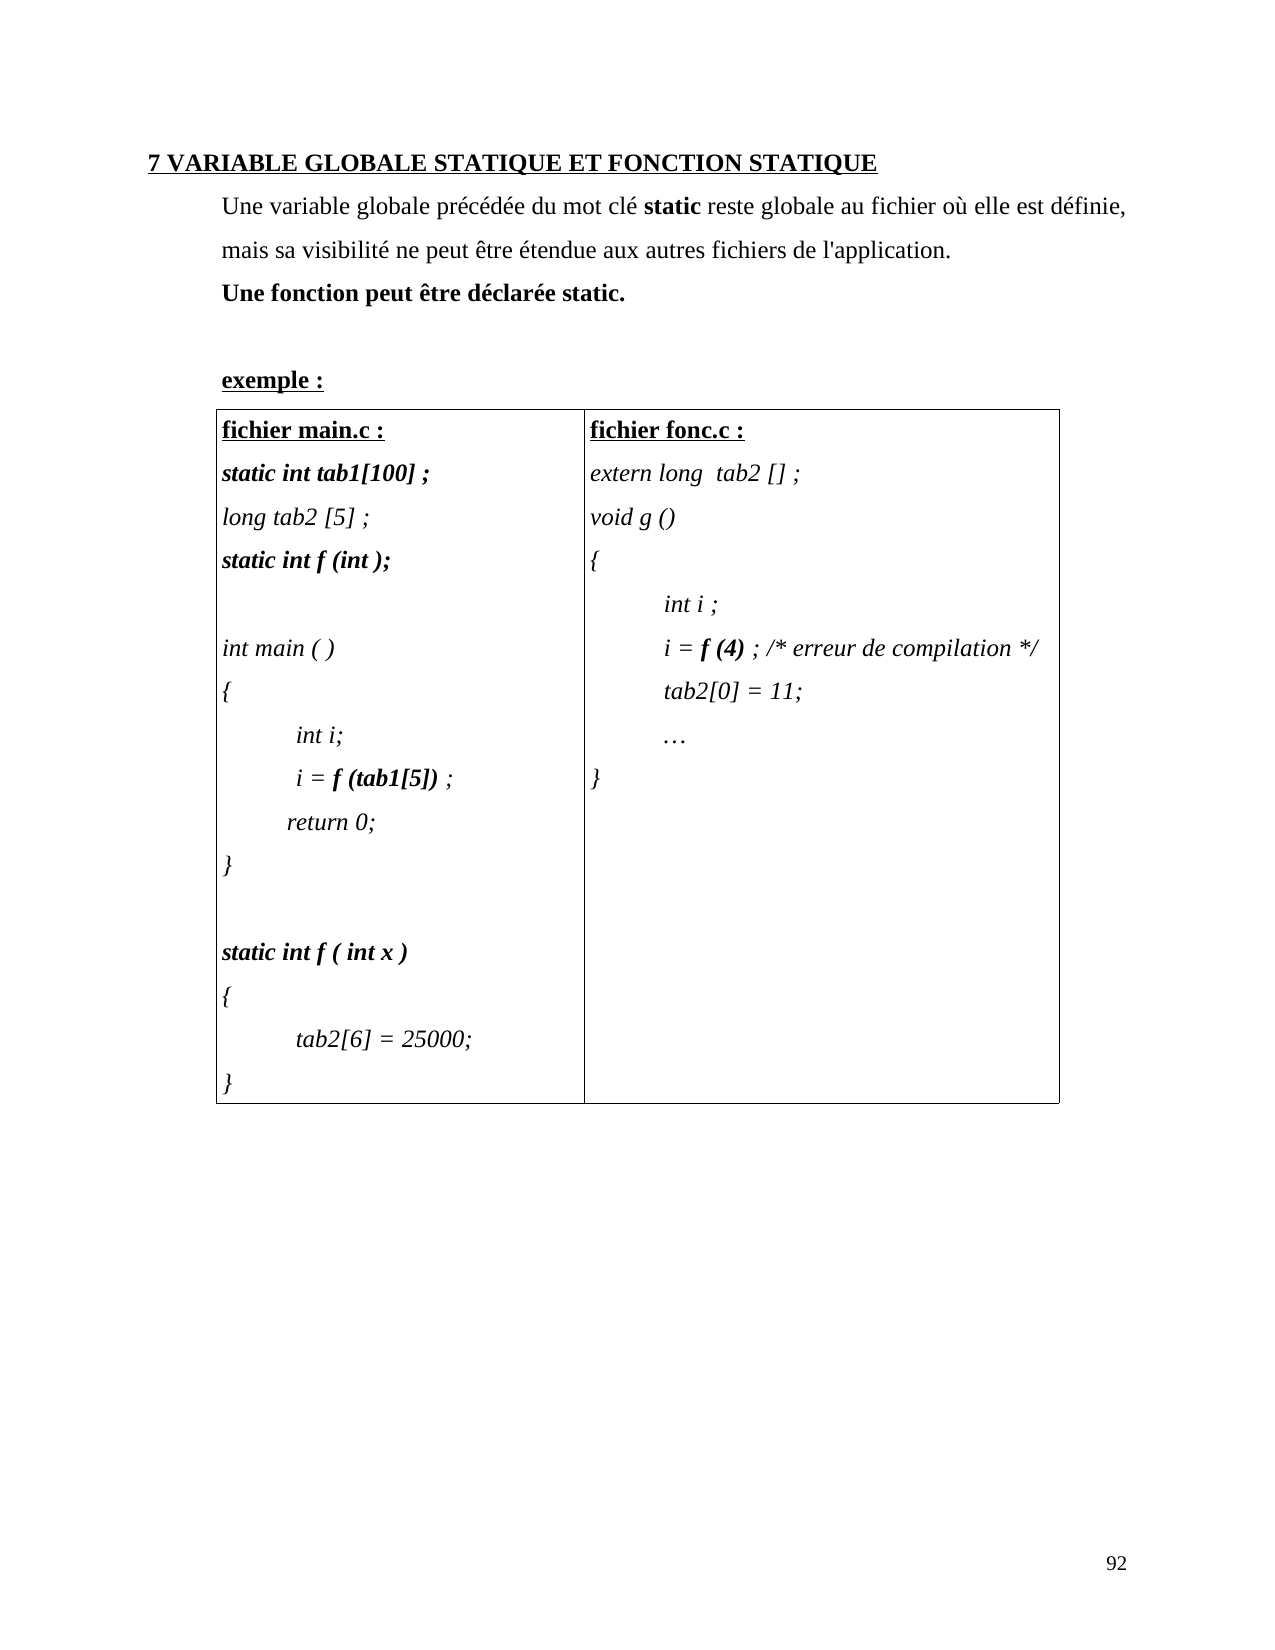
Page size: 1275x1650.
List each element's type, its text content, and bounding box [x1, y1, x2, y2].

text Une fonction peut être déclarée static. [221, 278, 1127, 307]
text Une variable globale précédée du mot clé static reste globale au fichier où elle est définie, mais sa visibilité ne peut être étendue aux autres fichiers de l'application. [221, 191, 1127, 264]
table_header fichier fonc.c : extern long tab2 [] ; void g () { int i ; i = f (4) ; /* erreur de compilation */ tab2[0] = 11; … } [585, 410, 1059, 1103]
text exemple : [148, 365, 1127, 394]
text 7 Variable globale statique ET FONCTION STATIQUE [148, 148, 1127, 177]
table_header fichier main.c : static int tab1[100] ; long tab2 [5] ; static int f (int ); int main ( ) { int i; i = f (tab1[5]) ; return 0; } static int f ( int x ) { tab2[6] = 25000; } [217, 410, 584, 1103]
